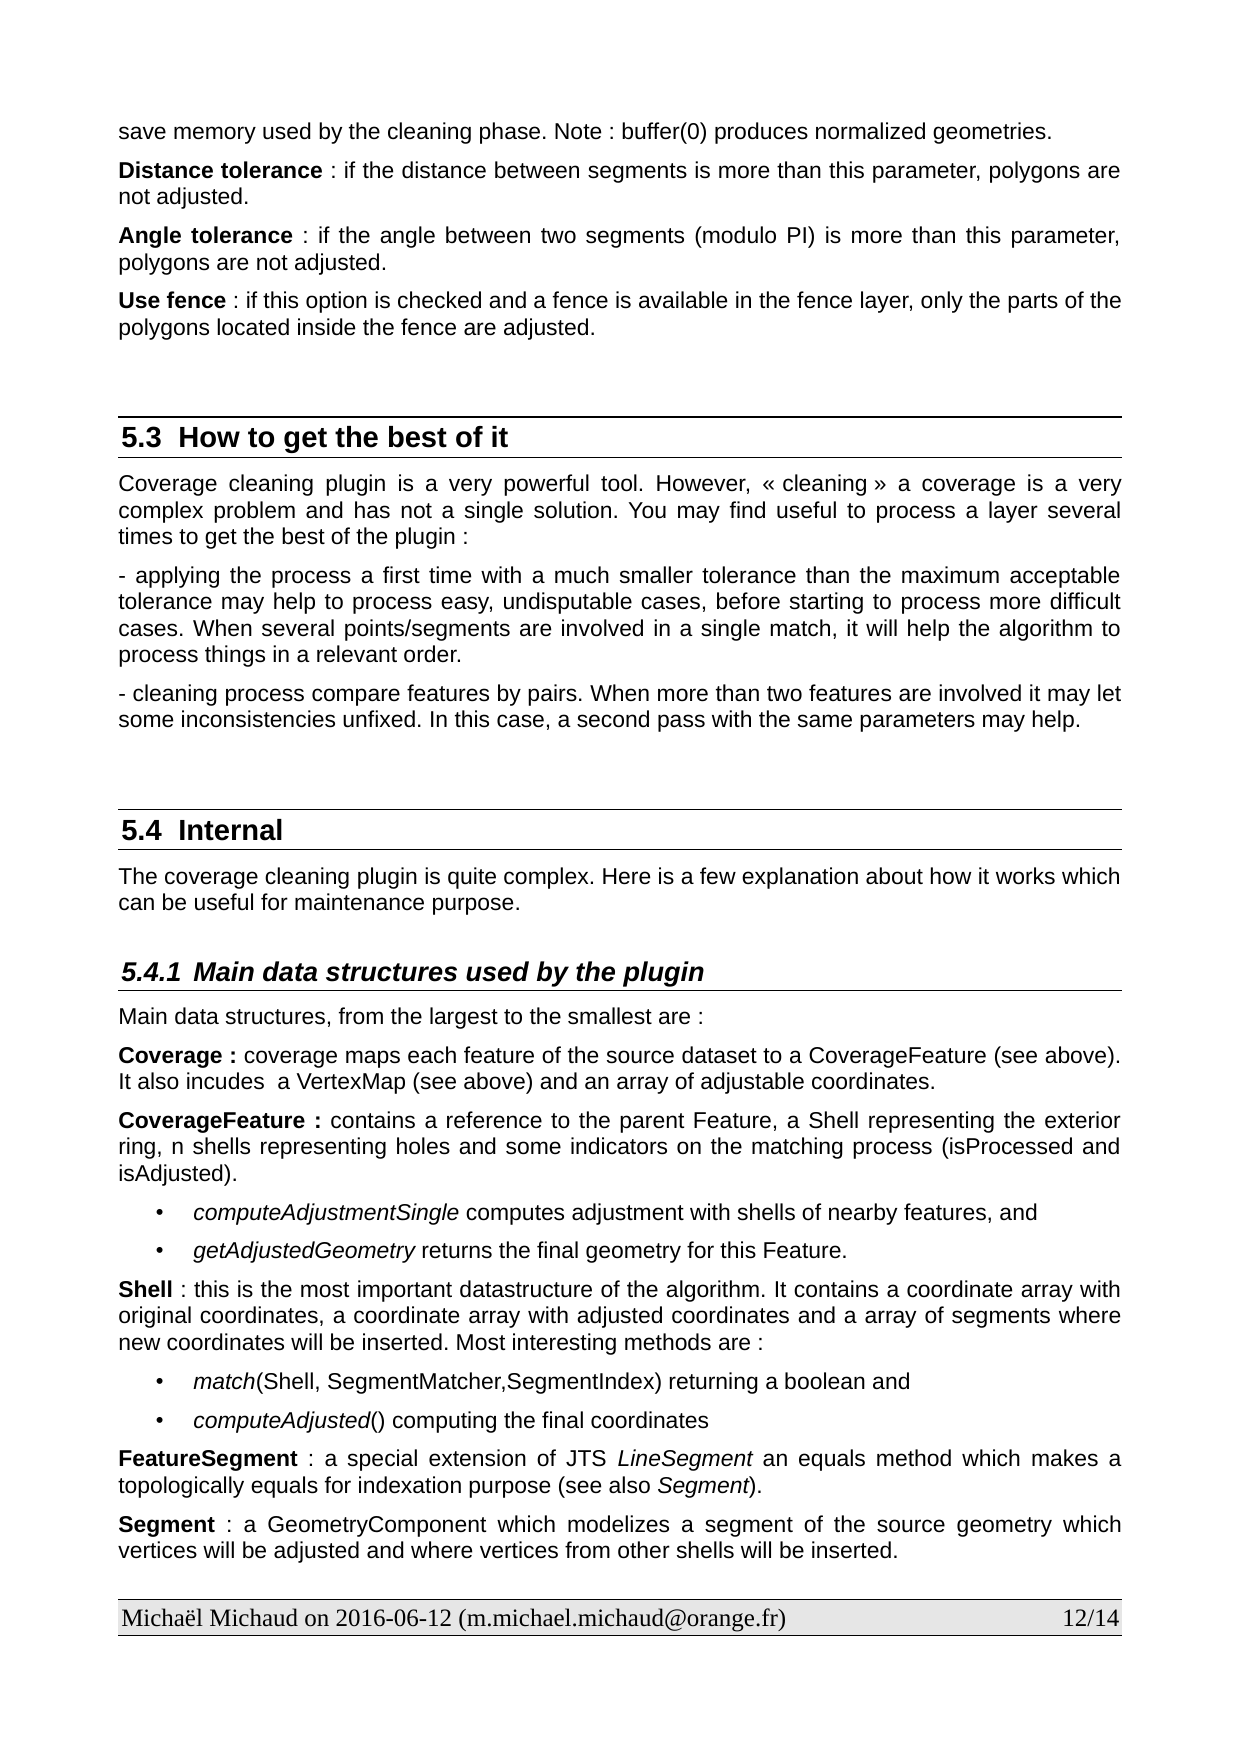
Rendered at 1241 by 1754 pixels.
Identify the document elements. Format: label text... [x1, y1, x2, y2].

text Coverage : coverage maps each feature of the source dataset to a CoverageFeature (see above). It also incudes a VertexMap (see above) and an array of adjustable coordinates. [118, 1042, 1122, 1094]
text Angle tolerance : if the angle between two segments (modulo PI) is more than this parameter, polygons are not adjusted. [118, 222, 1122, 275]
text Segment : a GeometryComponent which modelizes a segment of the source geometry which vertices will be adjusted and where vertices from other shells will be inserted. [118, 1511, 1122, 1563]
text - applying the process a first time with a much smaller tolerance than the maximum acceptable tolerance may help to process easy, undisputable cases, before starting to process more difficult cases. When several points/segments are involved in a single match, it will help the algorithm to process things in a relevant order. [118, 562, 1122, 667]
text Coverage cleaning plugin is a very powerful tool. However, « cleaning » a coverage is a very complex problem and has not a single solution. You may find useful to process a layer several times to get the best of the plugin : [118, 470, 1122, 549]
text - cleaning process compare features by pairs. When more than two features are involved it may let some inconsistencies unfixed. In this case, a second pass with the same parameters may help. [118, 680, 1122, 733]
text FeatureSegment : a special extension of JTS LineSegment an equals method which makes a topologically equals for indexation purpose (see also Segment). [118, 1445, 1122, 1498]
text CoverageFeature : contains a reference to the parent Feature, a Shell representing the exterior ring, n shells representing holes and some indicators on the matching process (isProcessed and isAdjusted). [118, 1107, 1122, 1186]
list computeAdjusted() computing the final coordinates [156, 1407, 1122, 1433]
list getAdjustedGeometry returns the final geometry for this Feature. [156, 1237, 1122, 1264]
subtitle Main data structures used by the plugin [118, 953, 1122, 990]
text Use fence : if this option is checked and a fence is available in the fence layer, only the parts of the polygons located inside the fence are adjusted. [118, 287, 1122, 340]
text Shell : this is the most important datastructure of the algorithm. It contains a coordinate array with original coordinates, a coordinate array with adjusted coordinates and a array of segments where new coordinates will be inserted. Most interesting methods are : [118, 1276, 1122, 1355]
text The coverage cleaning plugin is quite complex. Here is a few explanation about how it works which can be useful for maintenance purpose. [118, 863, 1122, 916]
list computeAdjustmentSingle computes adjustment with shells of nearby features, and [156, 1198, 1122, 1225]
list match(Shell, SegmentMatcher,SegmentIndex) returning a boolean and [156, 1368, 1122, 1394]
text Distance tolerance : if the distance between segments is more than this parameter, polygons are not adjusted. [118, 157, 1122, 210]
text Main data structures, from the largest to the smallest are : [118, 1003, 1122, 1029]
text save memory used by the cleaning phase. Note : buffer(0) produces normalized geometries. [118, 118, 1122, 144]
subtitle Internal [118, 810, 1122, 849]
subtitle How to get the best of it [118, 418, 1122, 457]
